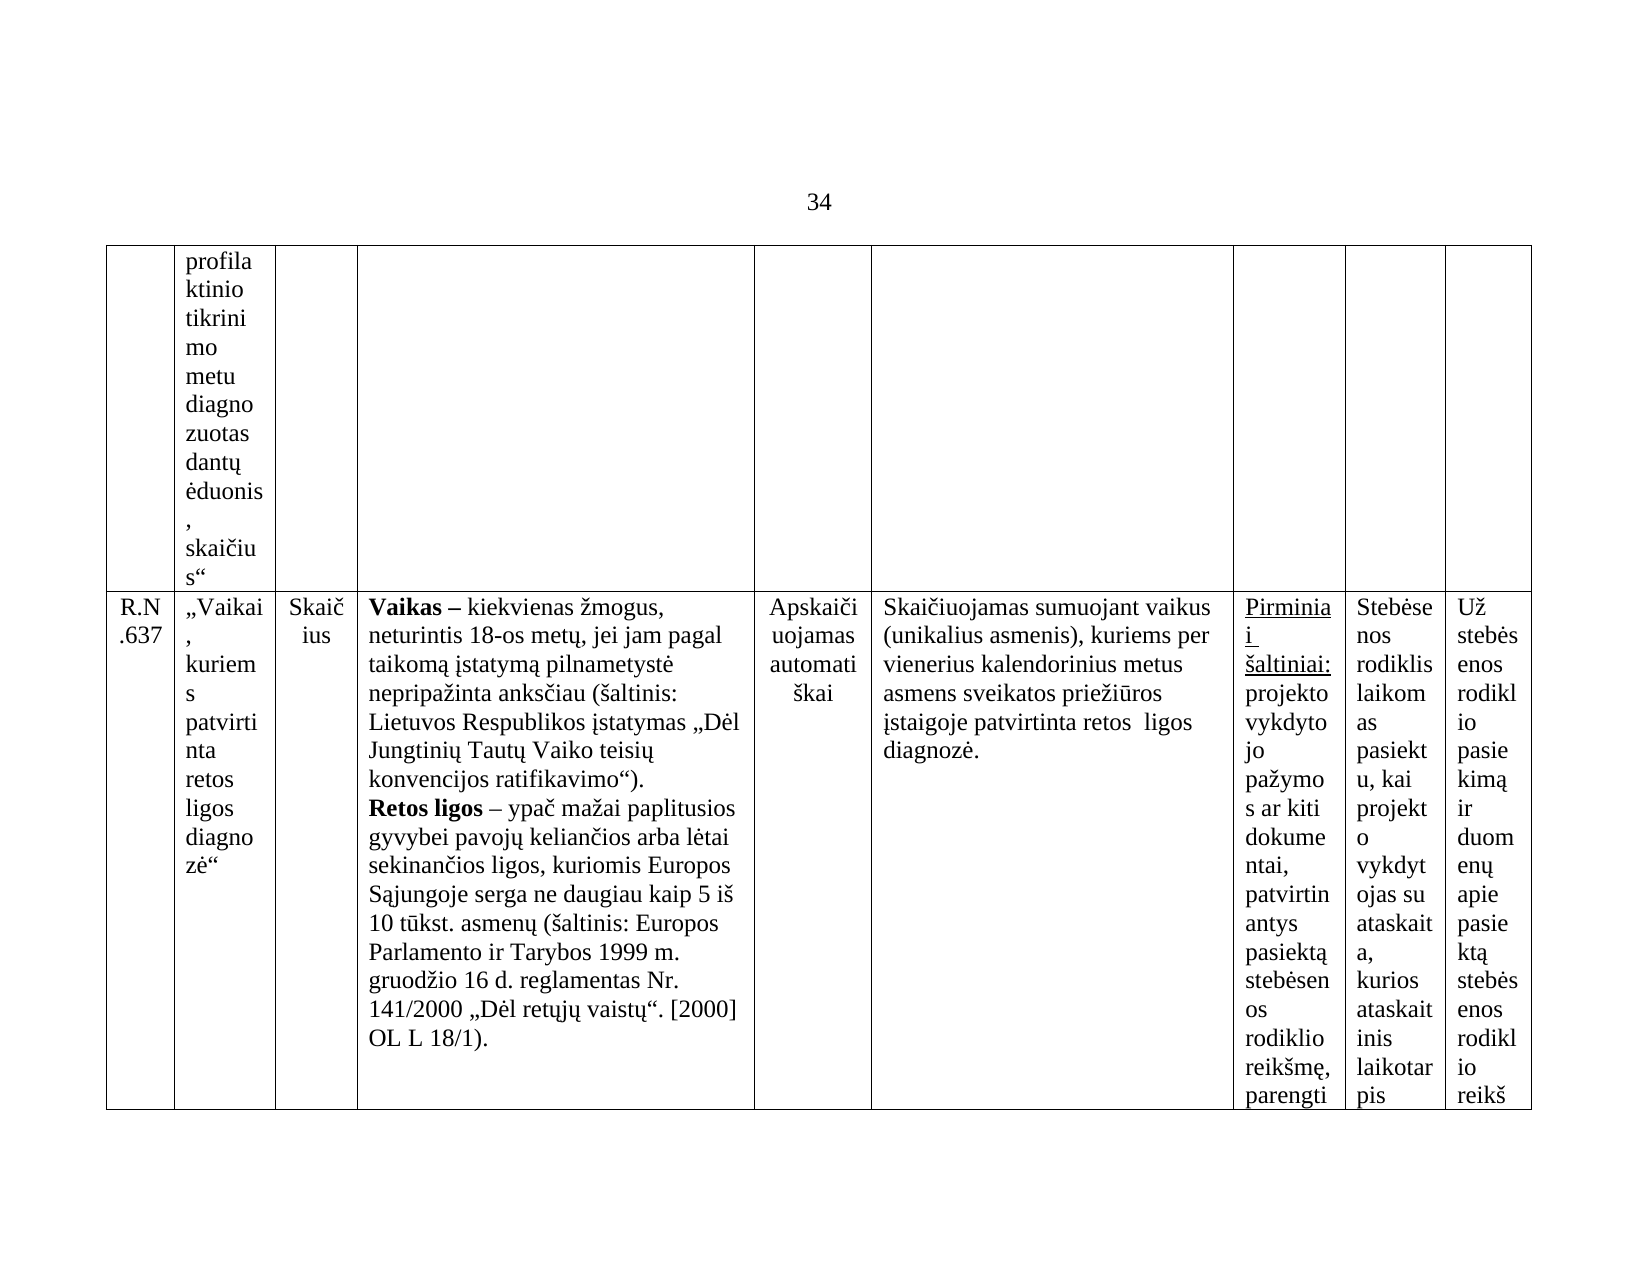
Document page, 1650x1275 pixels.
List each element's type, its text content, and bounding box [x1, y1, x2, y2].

table_cell [755, 246, 871, 591]
table_cell [276, 246, 357, 591]
table_cell [1346, 246, 1445, 591]
table_cell profilaktinio tikrinimo metu diagnozuotas dantų ėduonis, skaičius“ [175, 246, 275, 591]
table_cell [1446, 246, 1531, 591]
table_cell Pirminiai šaltiniai: projekto vykdytojo pažymos ar kiti dokumentai, patvirtinantys pasiektą stebėsenos rodiklio reikšmę, parengti [1234, 592, 1345, 1109]
table_cell Skaičius [276, 592, 357, 1109]
table_cell Apskaičiuojamas automatiškai [755, 592, 871, 1109]
table_cell [872, 246, 1233, 591]
table_cell Stebėsenos rodiklis laikomas pasiektu, kai projekto vykdytojas su ataskaita, kurios ataskaitinis laikotarpis [1346, 592, 1445, 1109]
table_cell R.N.637 [107, 592, 174, 1109]
table_cell [358, 246, 754, 591]
table_cell „Vaikai, kuriems patvirtinta retos ligos diagnozė“ [175, 592, 275, 1109]
table_cell Vaikas – kiekvienas žmogus, neturintis 18-os metų, jei jam pagal taikomą įstatymą pilnametystė nepripažinta anksčiau (šaltinis: Lietuvos Respublikos įstatymas „Dėl Jungtinių Tautų Vaiko teisių konvencijos ratifikavimo“). Retos ligos – ypač mažai paplitusios gyvybei pavojų keliančios arba lėtai sekinančios ligos, kuriomis Europos Sąjungoje serga ne daugiau kaip 5 iš 10 tūkst. asmenų (šaltinis: Europos Parlamento ir Tarybos 1999 m. gruodžio 16 d. reglamentas Nr. 141/2000 „Dėl retųjų vaistų“. [2000] OL L 18/1). [358, 592, 754, 1109]
table_cell [107, 246, 174, 591]
table_cell Skaičiuojamas sumuojant vaikus (unikalius asmenis), kuriems per vienerius kalendorinius metus asmens sveikatos priežiūros įstaigoje patvirtinta retos ligos diagnozė. [872, 592, 1233, 1109]
table_cell [1234, 246, 1345, 591]
table_cell Už stebėsenos rodiklio pasiekimą ir duomenų apie pasiektą stebėsenos rodiklio reikš [1446, 592, 1531, 1109]
